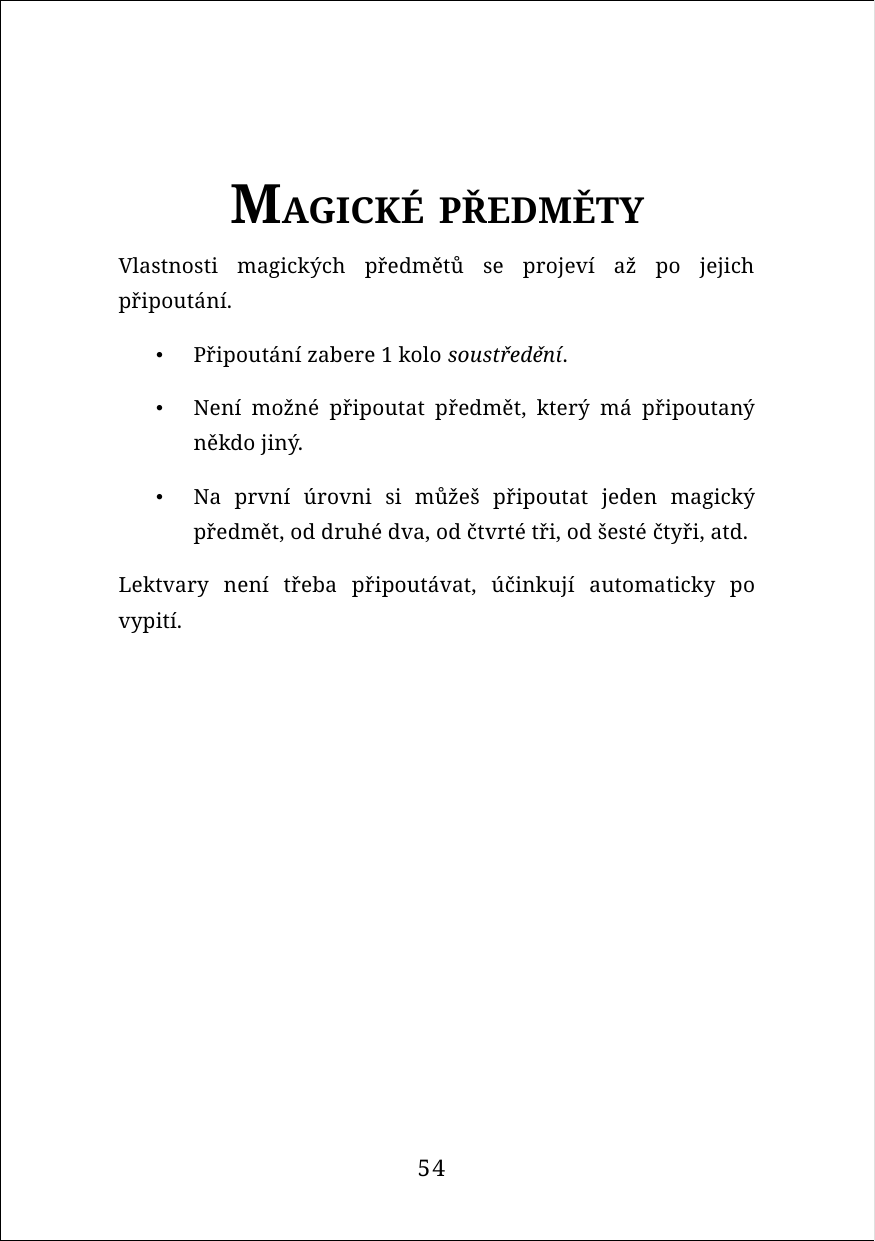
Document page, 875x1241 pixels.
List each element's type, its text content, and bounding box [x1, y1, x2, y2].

list Na první úrovni si můžeš připoutat jeden magický předmět, od druhé dva, od čtvrté tři, od šesté čtyři, atd. [156, 482, 756, 546]
text Vlastnosti magických předmětů se projeví až po jejich připoutání. [118, 251, 756, 315]
list Připoutání zabere 1 kolo soustředění. [156, 340, 756, 368]
text Lektvary není třeba připoutávat, účinkují automaticky po vypití. [118, 571, 756, 634]
subtitle Magické předměty [118, 166, 756, 239]
list Není možné připoutat předmět, který má připoutaný někdo jiný. [156, 393, 756, 457]
